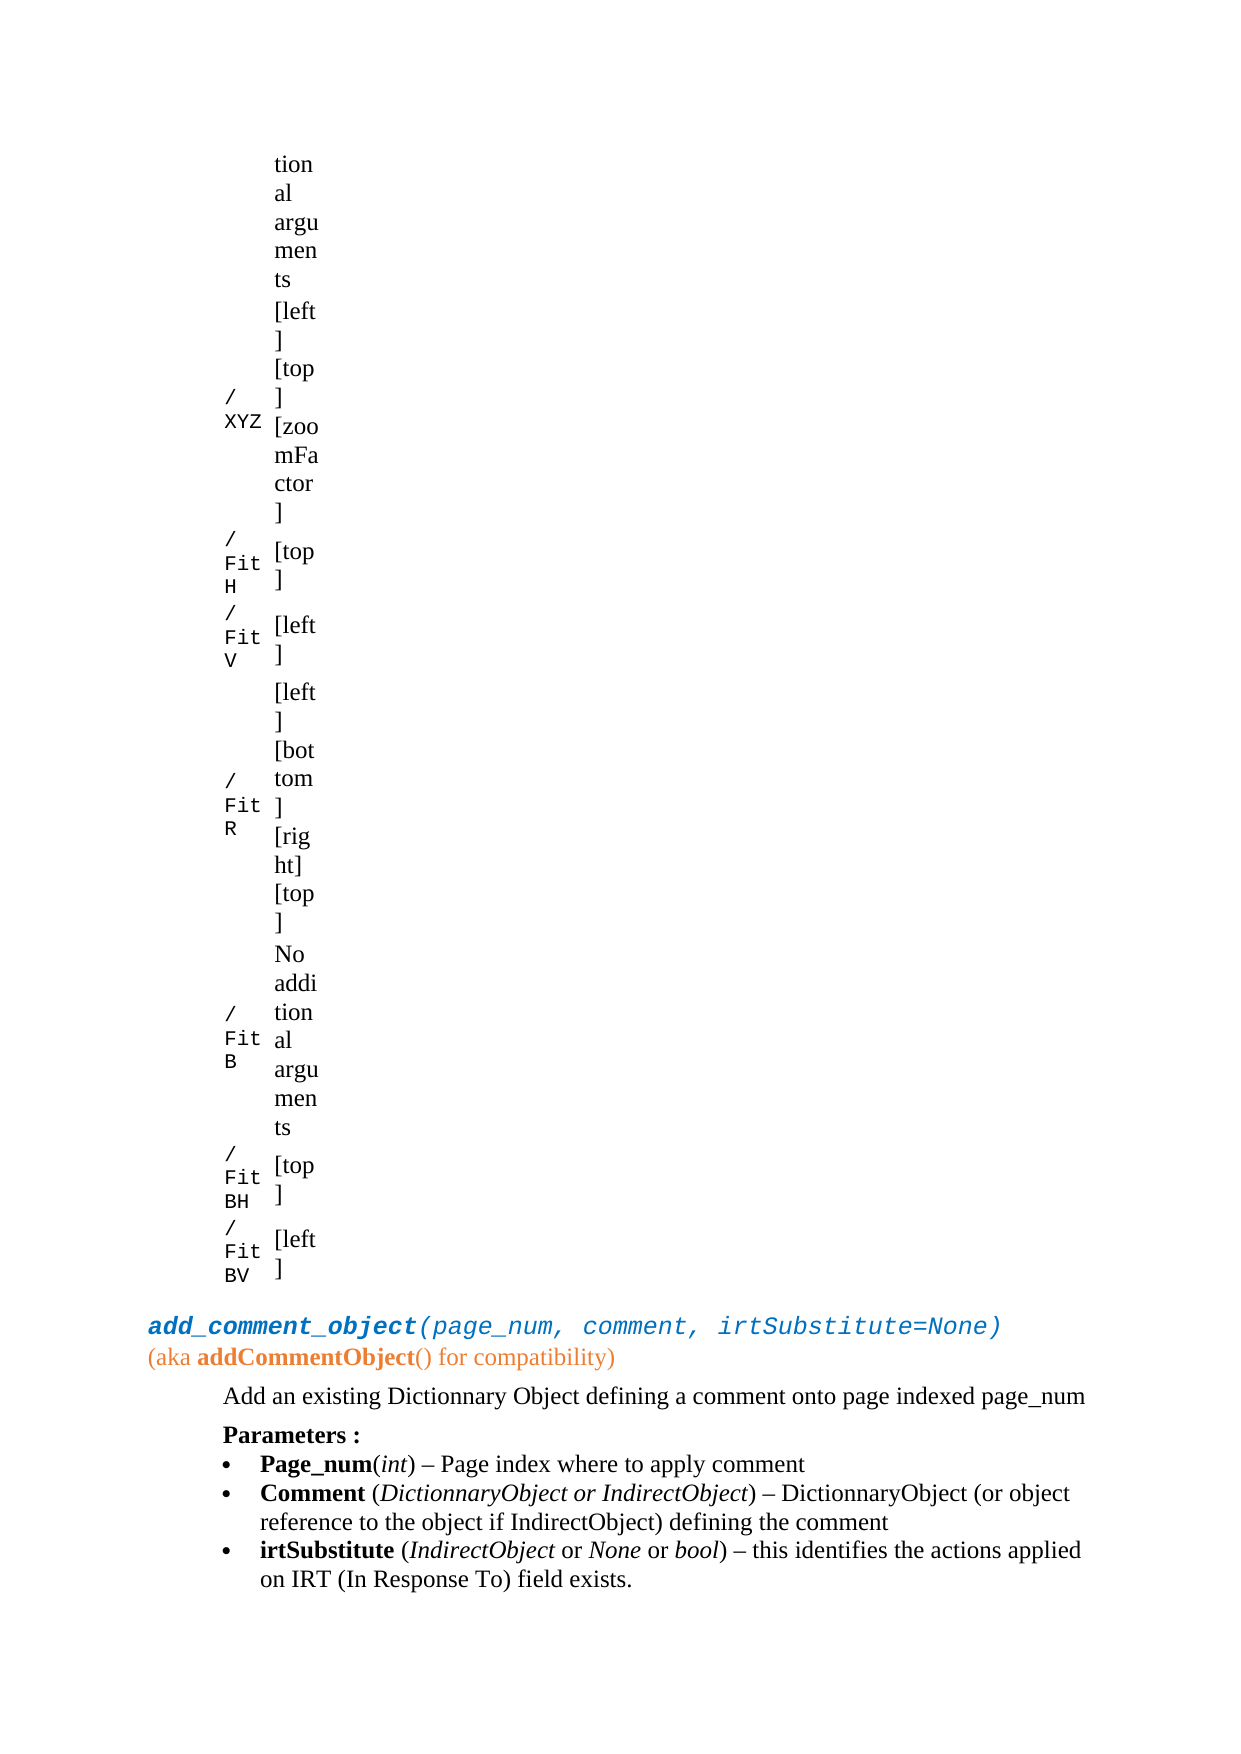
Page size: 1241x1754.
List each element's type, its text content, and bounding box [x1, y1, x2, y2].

table_cell /FitR [223, 676, 273, 938]
table_cell /FitBV [223, 1216, 273, 1290]
text add_comment_object(page_num, comment, irtSubstitute=None) [148, 1314, 1093, 1342]
list Page_num(int) – Page index where to apply comment [223, 1449, 1093, 1478]
table_cell [top] [273, 1142, 323, 1216]
table_cell /FitBH [223, 1142, 273, 1216]
table_cell No additional arguments [273, 938, 323, 1142]
table_cell [left] [bottom] [right] [top] [273, 676, 323, 938]
list Comment (DictionnaryObject or IndirectObject) – DictionnaryObject (or object reference to the object if IndirectObject) defining the comment [223, 1478, 1093, 1535]
text Parameters : [223, 1420, 1093, 1449]
table_header tional arguments [273, 148, 323, 294]
list irtSubstitute (IndirectObject or None or bool) – this identifies the actions applied on IRT (In Response To) field exists. [223, 1535, 1093, 1593]
text (aka addCommentObject() for compatibility) [148, 1342, 1093, 1371]
table_cell [left] [top] [zoomFactor] [273, 295, 323, 528]
table_cell /FitH [223, 528, 273, 602]
table_header [223, 148, 273, 294]
table_cell /FitV [223, 602, 273, 676]
table_cell /XYZ [223, 295, 273, 528]
text Add an existing Dictionnary Object defining a comment onto page indexed page_num [223, 1381, 1093, 1410]
table_cell [left] [273, 602, 323, 676]
table_cell /FitB [223, 938, 273, 1142]
table_cell [top] [273, 528, 323, 602]
table_cell [left] [273, 1216, 323, 1290]
